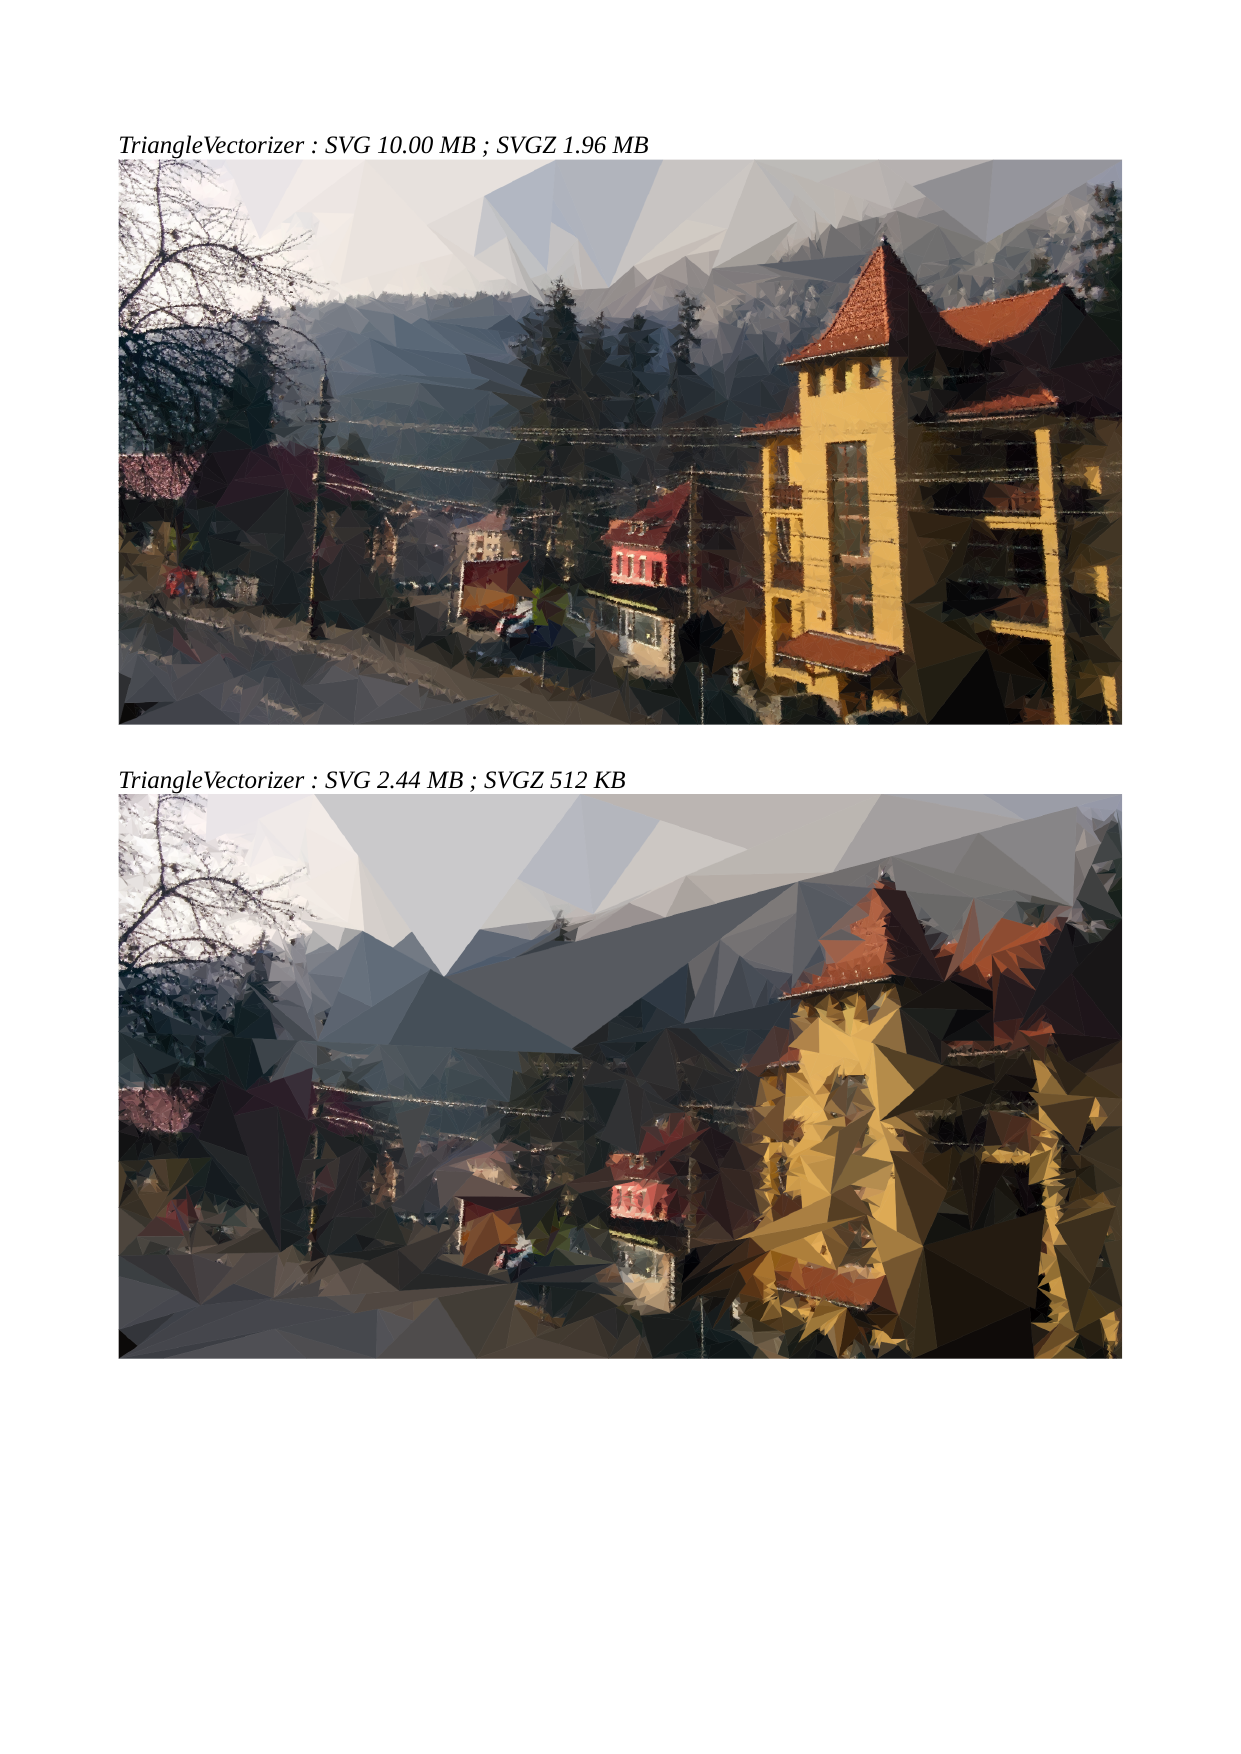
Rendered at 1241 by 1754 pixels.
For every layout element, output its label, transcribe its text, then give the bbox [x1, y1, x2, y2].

text TriangleVectorizer : SVG 10.00 MB ; SVGZ 1.96 MB [118, 131, 1122, 159]
picture [118, 159, 1123, 725]
text TriangleVectorizer : SVG 2.44 MB ; SVGZ 512 KB [118, 765, 1122, 794]
picture [118, 794, 1123, 1359]
